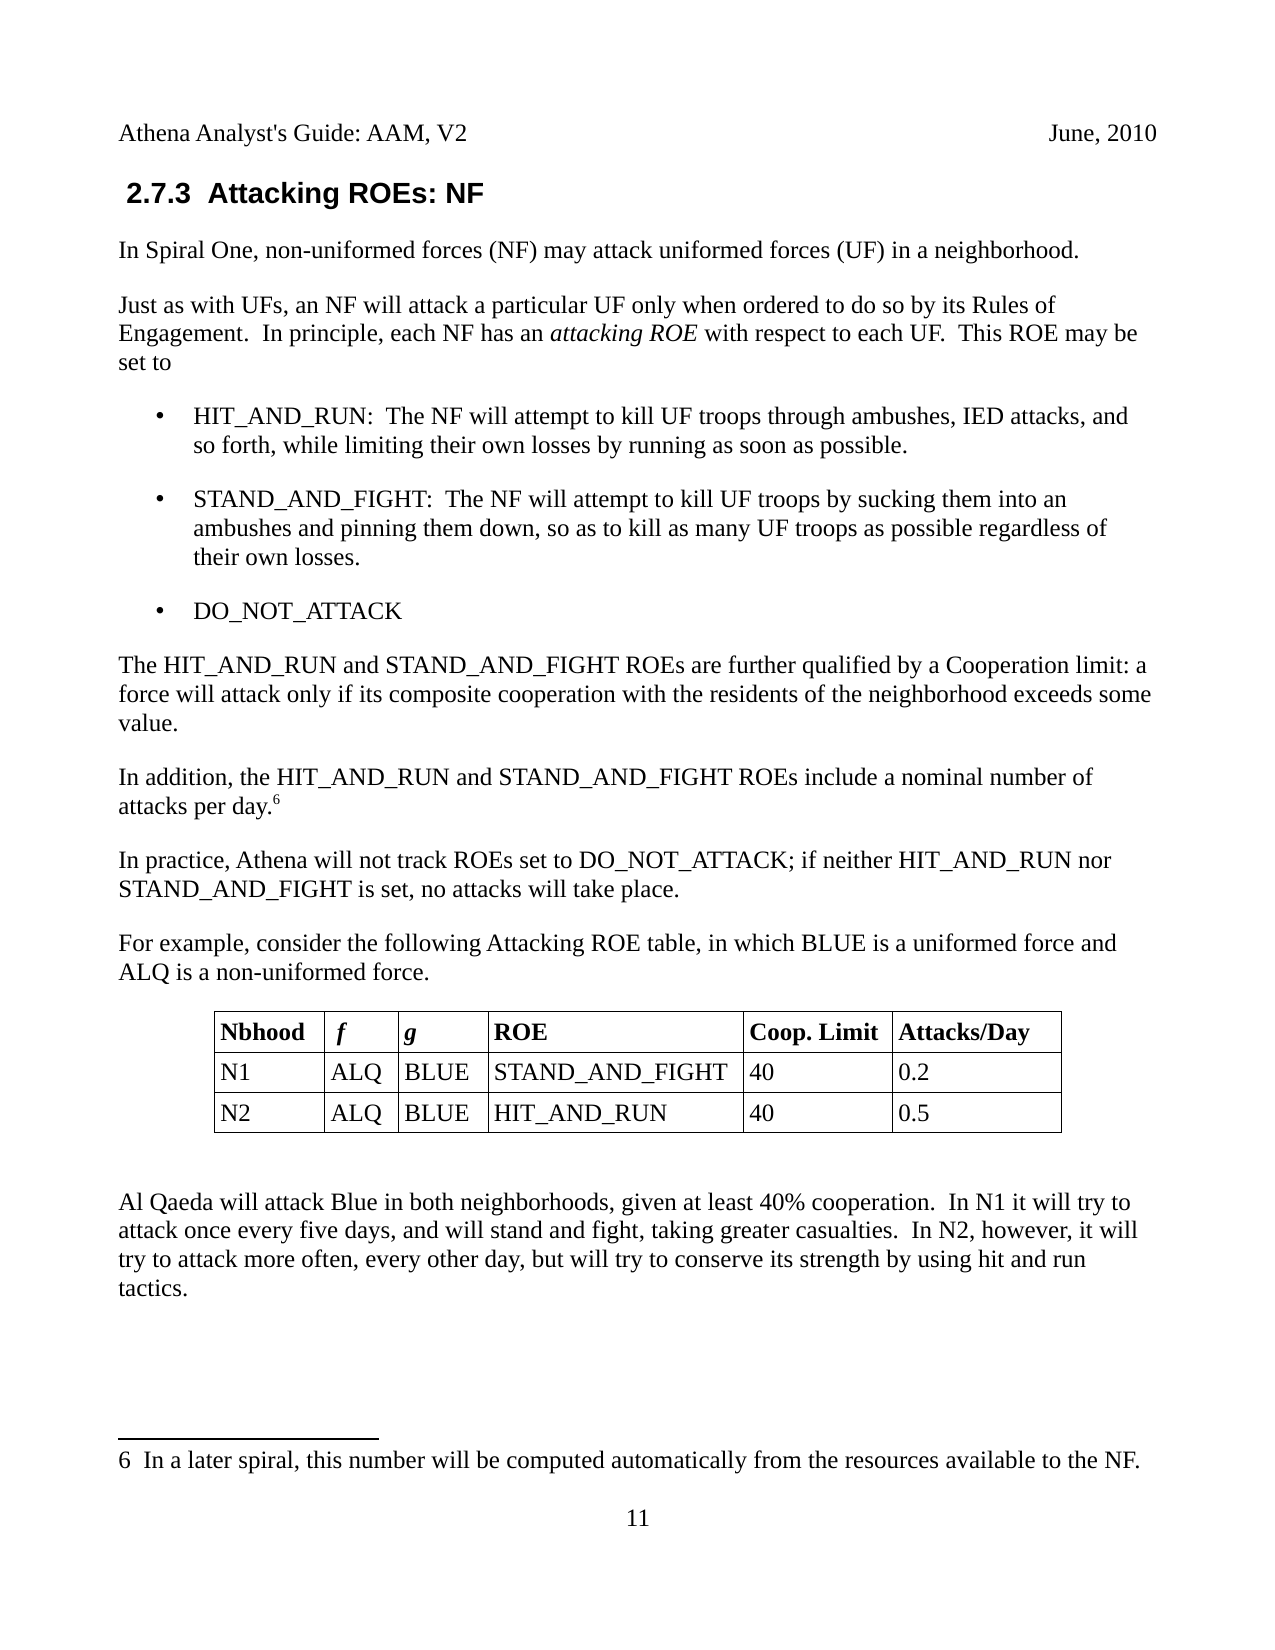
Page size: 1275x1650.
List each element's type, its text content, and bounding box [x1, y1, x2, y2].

table_header ROE [489, 1012, 743, 1052]
table_header Coop. Limit [744, 1012, 892, 1052]
subtitle Attacking ROEs: NF [118, 176, 1157, 210]
table_header Attacks/Day [893, 1012, 1061, 1052]
table_cell BLUE [399, 1053, 488, 1092]
table_cell STAND_AND_FIGHT [489, 1053, 743, 1092]
list STAND_AND_FIGHT: The NF will attempt to kill UF troops by sucking them into an ambushes and pinning them down, so as to kill as many UF troops as possible regardless of their own losses. [156, 484, 1157, 571]
table_cell ALQ [325, 1093, 398, 1132]
table_cell HIT_AND_RUN [489, 1093, 743, 1132]
text In a later spiral, this number will be computed automatically from the resources available to the NF. [118, 1445, 1157, 1474]
table_header g [399, 1012, 488, 1052]
table_cell BLUE [399, 1093, 488, 1132]
table_cell 0.5 [893, 1093, 1061, 1132]
table_cell 40 [744, 1053, 892, 1092]
table_header f [325, 1012, 398, 1052]
table_cell ALQ [325, 1053, 398, 1092]
table_cell N2 [215, 1093, 324, 1132]
table_cell N1 [215, 1053, 324, 1092]
list DO_NOT_ATTACK [156, 596, 1157, 625]
text Al Qaeda will attack Blue in both neighborhoods, given at least 40% cooperation. In N1 it will try to attack once every five days, and will stand and fight, taking greater casualties. In N2, however, it will try to attack more often, every other day, but will try to conserve its strength by using hit and run tactics. [118, 1187, 1157, 1302]
text Just as with UFs, an NF will attack a particular UF only when ordered to do so by its Rules of Engagement. In principle, each NF has an attacking ROE with respect to each UF. This ROE may be set to [118, 290, 1157, 376]
text In practice, Athena will not track ROEs set to DO_NOT_ATTACK; if neither HIT_AND_RUN nor STAND_AND_FIGHT is set, no attacks will take place. [118, 845, 1157, 903]
text In addition, the HIT_AND_RUN and STAND_AND_FIGHT ROEs include a nominal number of attacks per day. [118, 762, 1157, 820]
text In Spiral One, non-uniformed forces (NF) may attack uniformed forces (UF) in a neighborhood. [118, 235, 1157, 264]
text The HIT_AND_RUN and STAND_AND_FIGHT ROEs are further qualified by a Cooperation limit: a force will attack only if its composite cooperation with the residents of the neighborhood exceeds some value. [118, 651, 1157, 737]
table_cell 0.2 [893, 1053, 1061, 1092]
table_header Nbhood [215, 1012, 324, 1052]
list HIT_AND_RUN: The NF will attempt to kill UF troops through ambushes, IED attacks, and so forth, while limiting their own losses by running as soon as possible. [156, 401, 1157, 459]
text For example, consider the following Attacking ROE table, in which BLUE is a uniformed force and ALQ is a non-uniformed force. [118, 928, 1157, 986]
table_cell 40 [744, 1093, 892, 1132]
